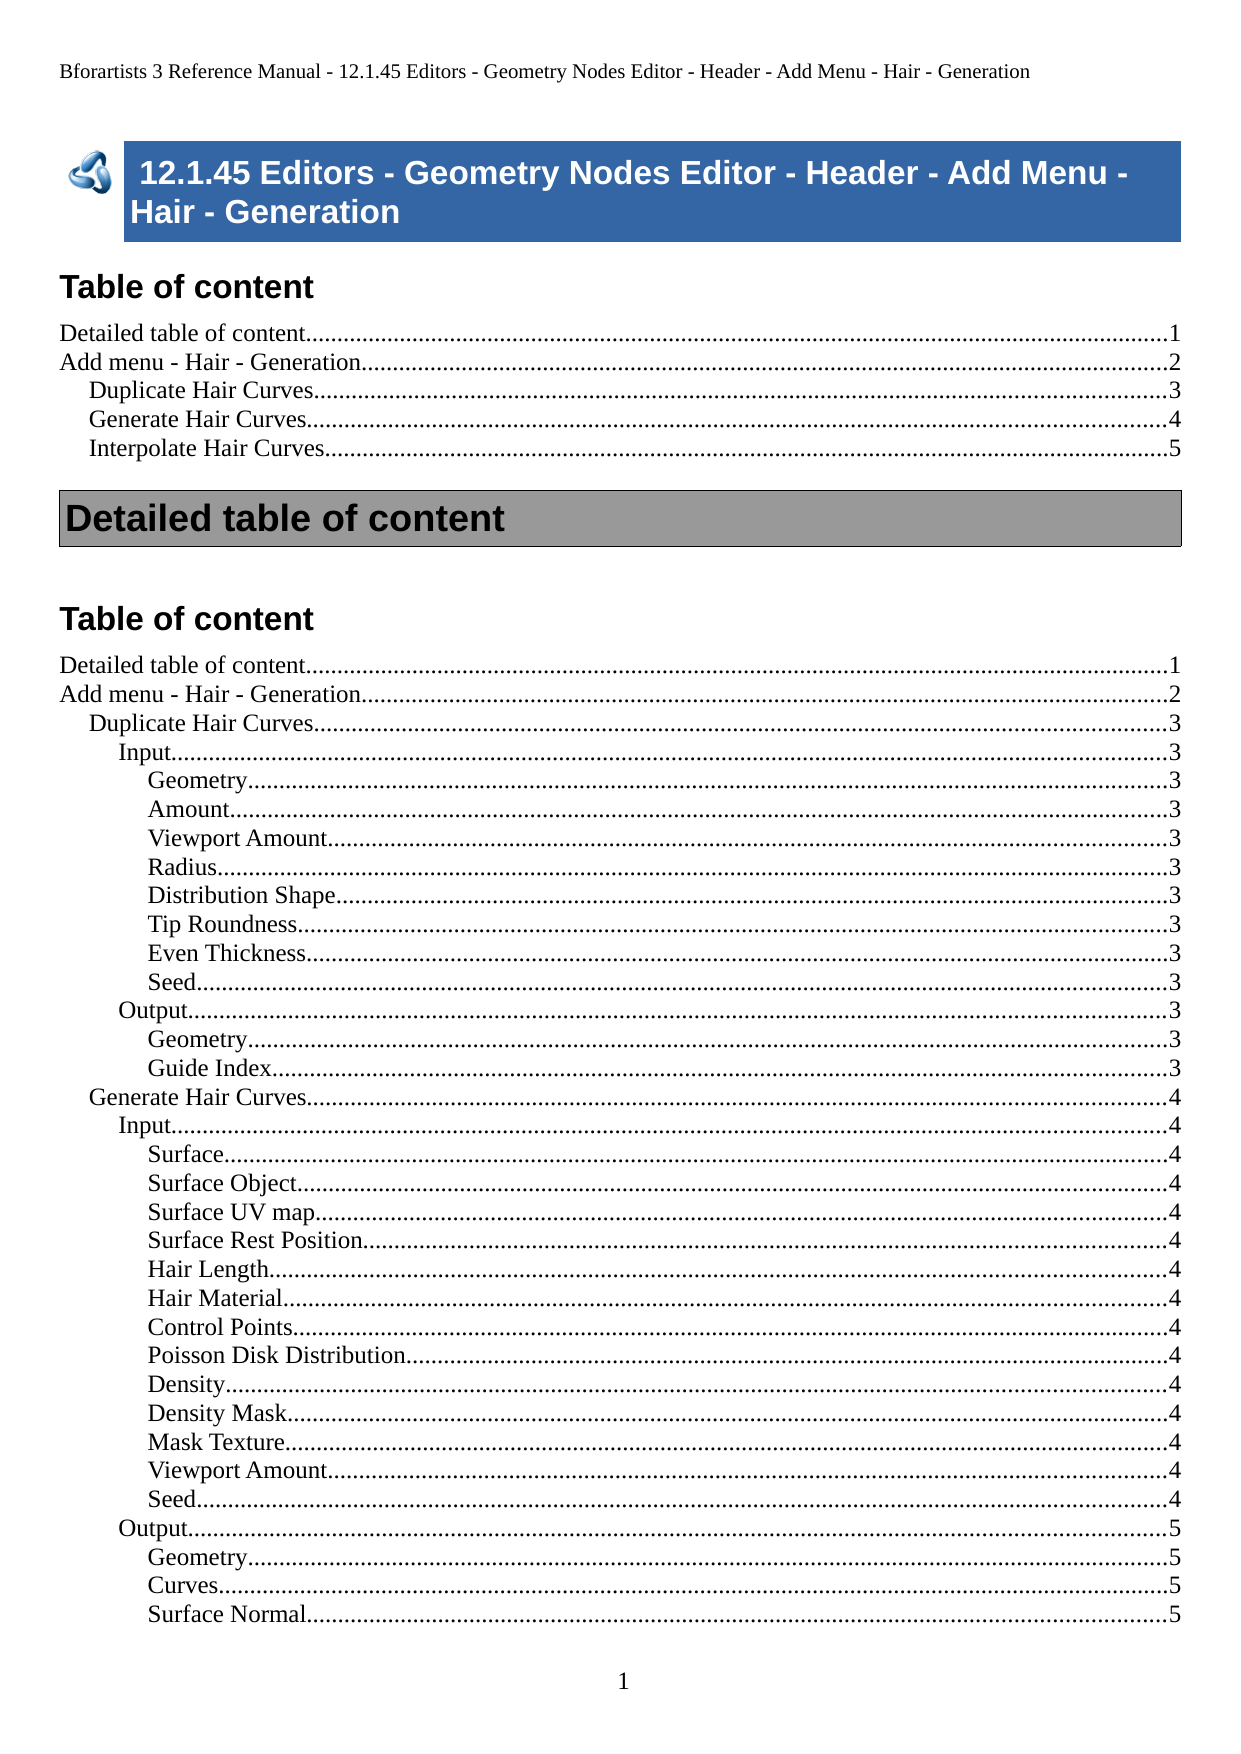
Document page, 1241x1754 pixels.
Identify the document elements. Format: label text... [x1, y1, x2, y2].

text Seed 3 [147, 967, 1181, 995]
text Input 4 [118, 1110, 1181, 1139]
text Surface Object 4 [147, 1168, 1181, 1197]
text Output 3 [118, 995, 1181, 1024]
text Control Points 4 [147, 1312, 1181, 1340]
text Duplicate Hair Curves 3 [88, 708, 1181, 737]
text Geometry 5 [147, 1542, 1181, 1570]
text Surface Rest Position 4 [147, 1225, 1181, 1254]
text Distribution Shape 3 [147, 880, 1181, 909]
text Add menu - Hair - Generation 2 [59, 679, 1181, 708]
text Hair Length 4 [147, 1254, 1181, 1283]
picture [65, 147, 114, 197]
text Density 4 [147, 1369, 1181, 1398]
text Input 3 [118, 737, 1181, 765]
text Add menu - Hair - Generation 2 [59, 347, 1181, 375]
text Detailed table of content 1 [59, 650, 1181, 679]
text Guide Index 3 [147, 1053, 1181, 1082]
text Surface 4 [147, 1139, 1181, 1168]
text Output 5 [118, 1513, 1181, 1542]
text Duplicate Hair Curves 3 [88, 375, 1181, 404]
subtitle Table of content [59, 267, 1181, 305]
table_header [59, 141, 124, 242]
text Poisson Disk Distribution 4 [147, 1340, 1181, 1369]
text Tip Roundness 3 [147, 909, 1181, 938]
text Generate Hair Curves 4 [88, 1082, 1181, 1110]
text Radius 3 [147, 852, 1181, 880]
text Density Mask 4 [147, 1398, 1181, 1427]
text Curves 5 [147, 1570, 1181, 1599]
text Surface Normal 5 [147, 1599, 1181, 1628]
text Interpolate Hair Curves 5 [88, 433, 1181, 462]
text Geometry 3 [147, 765, 1181, 794]
text Amount 3 [147, 794, 1181, 823]
text Mask Texture 4 [147, 1427, 1181, 1455]
text Generate Hair Curves 4 [88, 404, 1181, 433]
text Even Thickness 3 [147, 938, 1181, 967]
text Surface UV map 4 [147, 1197, 1181, 1225]
text Viewport Amount 4 [147, 1455, 1181, 1484]
text Detailed table of content 1 [59, 318, 1181, 347]
table_header 12.1.45 Editors - Geometry Nodes Editor - Header - Add Menu - Hair - Generation [124, 141, 1181, 242]
table_header Detailed table of content [60, 491, 1181, 546]
text Viewport Amount 3 [147, 823, 1181, 852]
text Hair Material 4 [147, 1283, 1181, 1312]
text Geometry 3 [147, 1024, 1181, 1053]
text Seed 4 [147, 1484, 1181, 1513]
subtitle Table of content [59, 599, 1181, 638]
